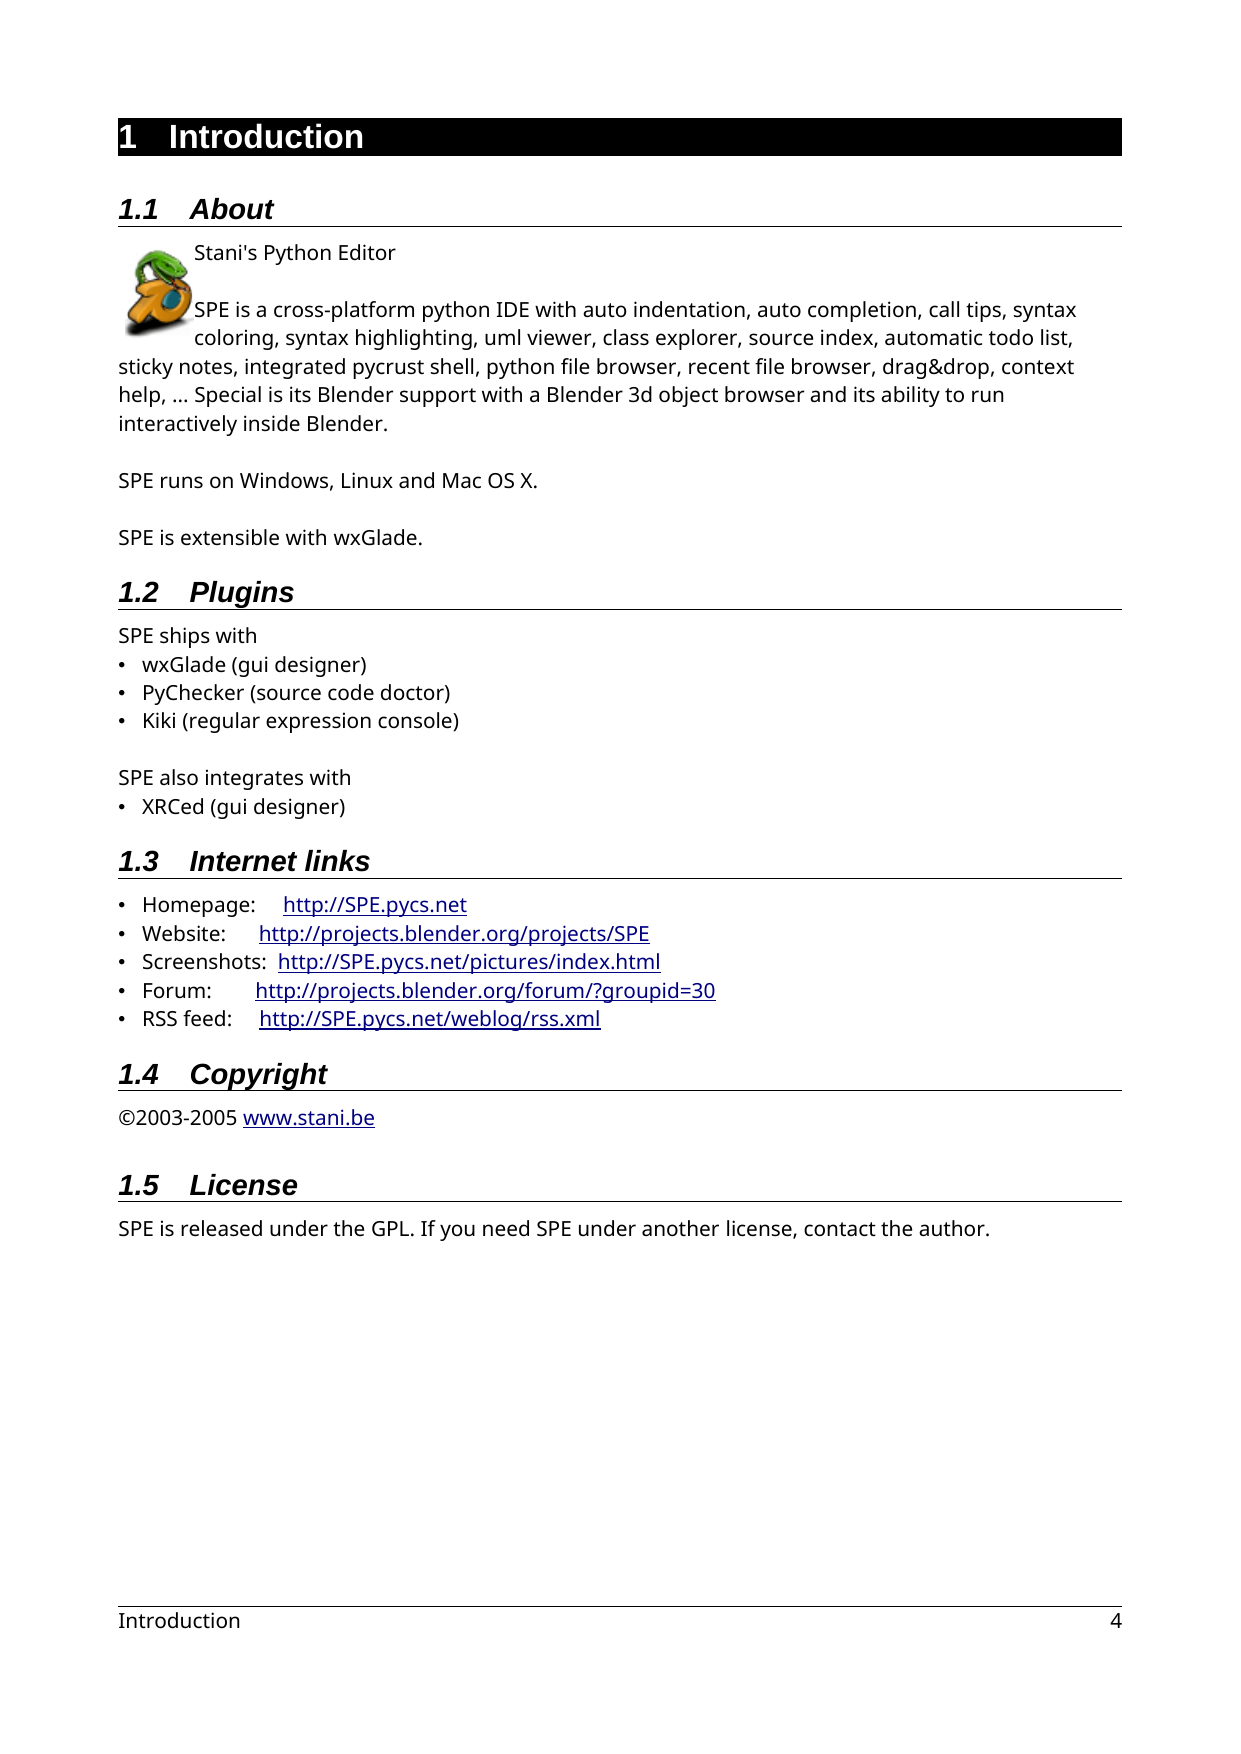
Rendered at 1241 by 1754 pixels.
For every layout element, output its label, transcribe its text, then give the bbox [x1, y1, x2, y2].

text SPE runs on Windows, Linux and Mac OS X. [118, 466, 1122, 494]
subtitle About [118, 193, 1122, 226]
text ©2003-2005 www.stani.be [118, 1103, 1122, 1131]
subtitle License [118, 1169, 1122, 1201]
text SPE ships with [118, 621, 1122, 650]
subtitle Internet links [118, 845, 1122, 878]
text SPE also integrates with [118, 763, 1122, 792]
text SPE is released under the GPL. If you need SPE under another license, contact the author. [118, 1214, 1122, 1242]
list XRCed (gui designer) [118, 792, 1122, 820]
list Kiki (regular expression console) [118, 707, 1122, 735]
list RSS feed: http://SPE.pycs.net/weblog/rss.xml [118, 1004, 1122, 1033]
picture [125, 249, 194, 339]
text Stani's Python Editor [118, 238, 1122, 267]
text SPE is a cross-platform python IDE with auto indentation, auto completion, call tips, syntax coloring, syntax highlighting, uml viewer, class explorer, source index, automatic todo list, sticky notes, integrated pycrust shell, python file browser, recent file browser, drag&drop, context help, ... Special is its Blender support with a Blender 3d object browser and its ability to run interactively inside Blender. [118, 295, 1122, 437]
subtitle Copyright [118, 1058, 1122, 1090]
list Screenshots: http://SPE.pycs.net/pictures/index.html [118, 947, 1122, 976]
text SPE is extensible with wxGlade. [118, 523, 1122, 551]
subtitle Plugins [118, 576, 1122, 609]
list Homepage: http://SPE.pycs.net [118, 891, 1122, 919]
list PyChecker (source code doctor) [118, 678, 1122, 707]
list Website: http://projects.blender.org/projects/SPE [118, 919, 1122, 947]
list wxGlade (gui designer) [118, 650, 1122, 678]
list Forum: http://projects.blender.org/forum/?groupid=30 [118, 976, 1122, 1004]
subtitle Introduction [118, 118, 1122, 156]
